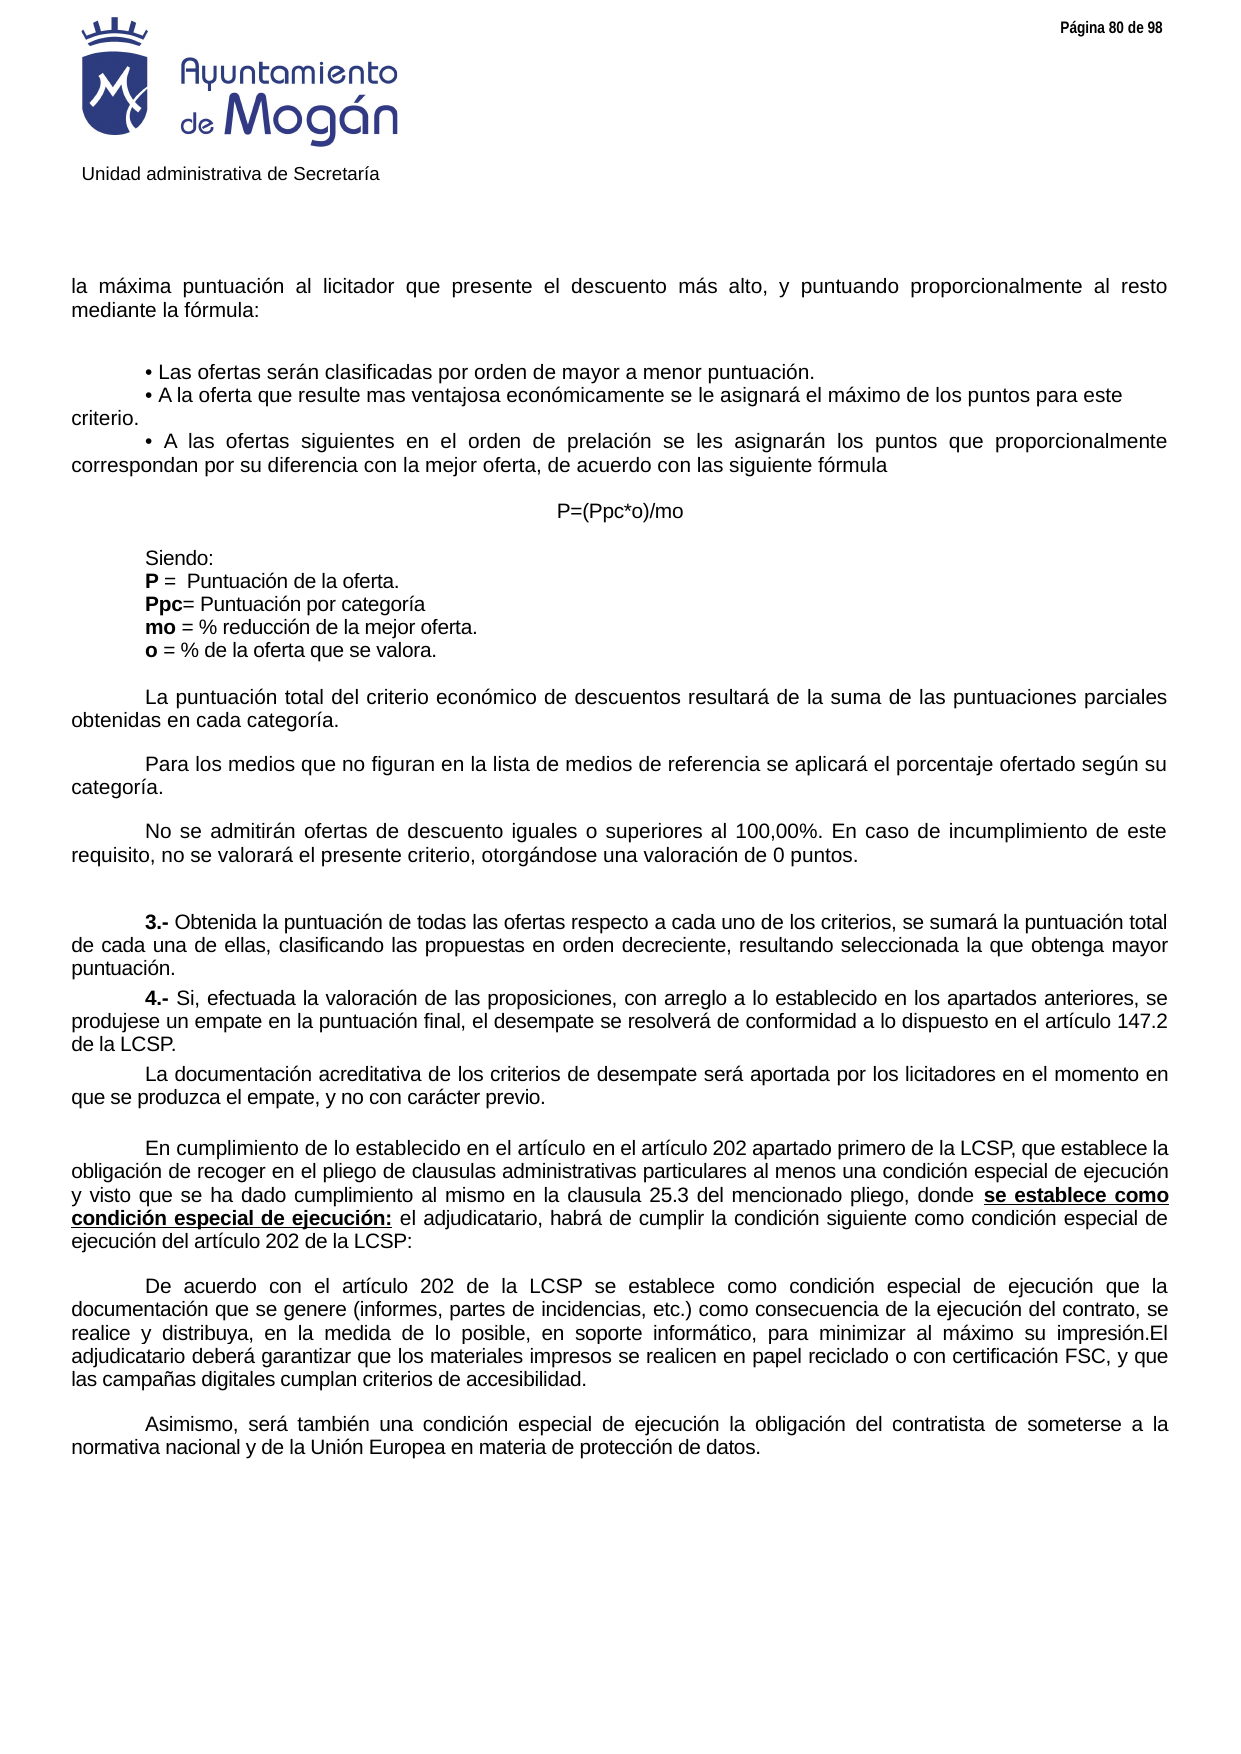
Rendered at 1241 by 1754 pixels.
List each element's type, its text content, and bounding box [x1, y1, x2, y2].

text P = Puntuación de la oferta. [71, 569, 1169, 592]
picture [81, 17, 398, 153]
text o = % de la oferta que se valora. [71, 639, 1169, 662]
text La documentación acreditativa de los criterios de desempate será aportada por los licitadores en el momento en que se produzca el empate, y no con carácter previo. [71, 1063, 1169, 1109]
text De acuerdo con el artículo 202 de la LCSP se establece como condición especial de ejecución que la documentación que se genere (informes, partes de incidencias, etc.) como consecuencia de la ejecución del contrato, se realice y distribuya, en la medida de lo posible, en soporte informático, para minimizar al máximo su impresión.El adjudicatario deberá garantizar que los materiales impresos se realicen en papel reciclado o con certificación FSC, y que las campañas digitales cumplan criterios de accesibilidad. [71, 1274, 1169, 1391]
text La puntuación total del criterio económico de descuentos resultará de la suma de las puntuaciones parciales obtenidas en cada categoría. [71, 685, 1169, 732]
text • Las ofertas serán clasificadas por orden de mayor a menor puntuación. [71, 360, 1169, 383]
text Siendo: [71, 546, 1169, 569]
text Para los medios que no figuran en la lista de medios de referencia se aplicará el porcentaje ofertado según su categoría. [71, 753, 1169, 799]
text Ppc= Puntuación por categoría [71, 592, 1169, 616]
text En cumplimiento de lo establecido en el artículo en el artículo 202 apartado primero de la LCSP, que establece la obligación de recoger en el pliego de clausulas administrativas particulares al menos una condición especial de ejecución y visto que se ha dado cumplimiento al mismo en la clausula 25.3 del mencionado pliego, donde se establece como condición especial de ejecución: el adjudicatario, habrá de cumplir la condición siguiente como condición especial de ejecución del artículo 202 de la LCSP: [71, 1137, 1169, 1253]
text No se admitirán ofertas de descuento iguales o superiores al 100,00%. En caso de incumplimiento de este requisito, no se valorará el presente criterio, otorgándose una valoración de 0 puntos. [71, 820, 1169, 866]
text mo = % reducción de la mejor oferta. [71, 616, 1169, 639]
text la máxima puntuación al licitador que presente el descuento más alto, y puntuando proporcionalmente al resto mediante la fórmula: [71, 275, 1169, 321]
text P=(Ppc*o)/mo [71, 499, 1169, 523]
text Asimismo, será también una condición especial de ejecución la obligación del contratista de someterse a la normativa nacional y de la Unión Europea en materia de protección de datos. [71, 1412, 1169, 1459]
text • A las ofertas siguientes en el orden de prelación se les asignarán los puntos que proporcionalmente correspondan por su diferencia con la mejor oferta, de acuerdo con las siguiente fórmula [71, 430, 1169, 476]
text 4.- Si, efectuada la valoración de las proposiciones, con arreglo a lo establecido en los apartados anteriores, se produjese un empate en la puntuación final, el desempate se resolverá de conformidad a lo dispuesto en el artículo 147.2 de la LCSP. [71, 986, 1169, 1056]
text 3.- Obtenida la puntuación de todas las ofertas respecto a cada uno de los criterios, se sumará la puntuación total de cada una de ellas, clasificando las propuestas en orden decreciente, resultando seleccionada la que obtenga mayor puntuación. [71, 911, 1169, 980]
text • A la oferta que resulte mas ventajosa económicamente se le asignará el máximo de los puntos para este criterio. [71, 383, 1169, 430]
